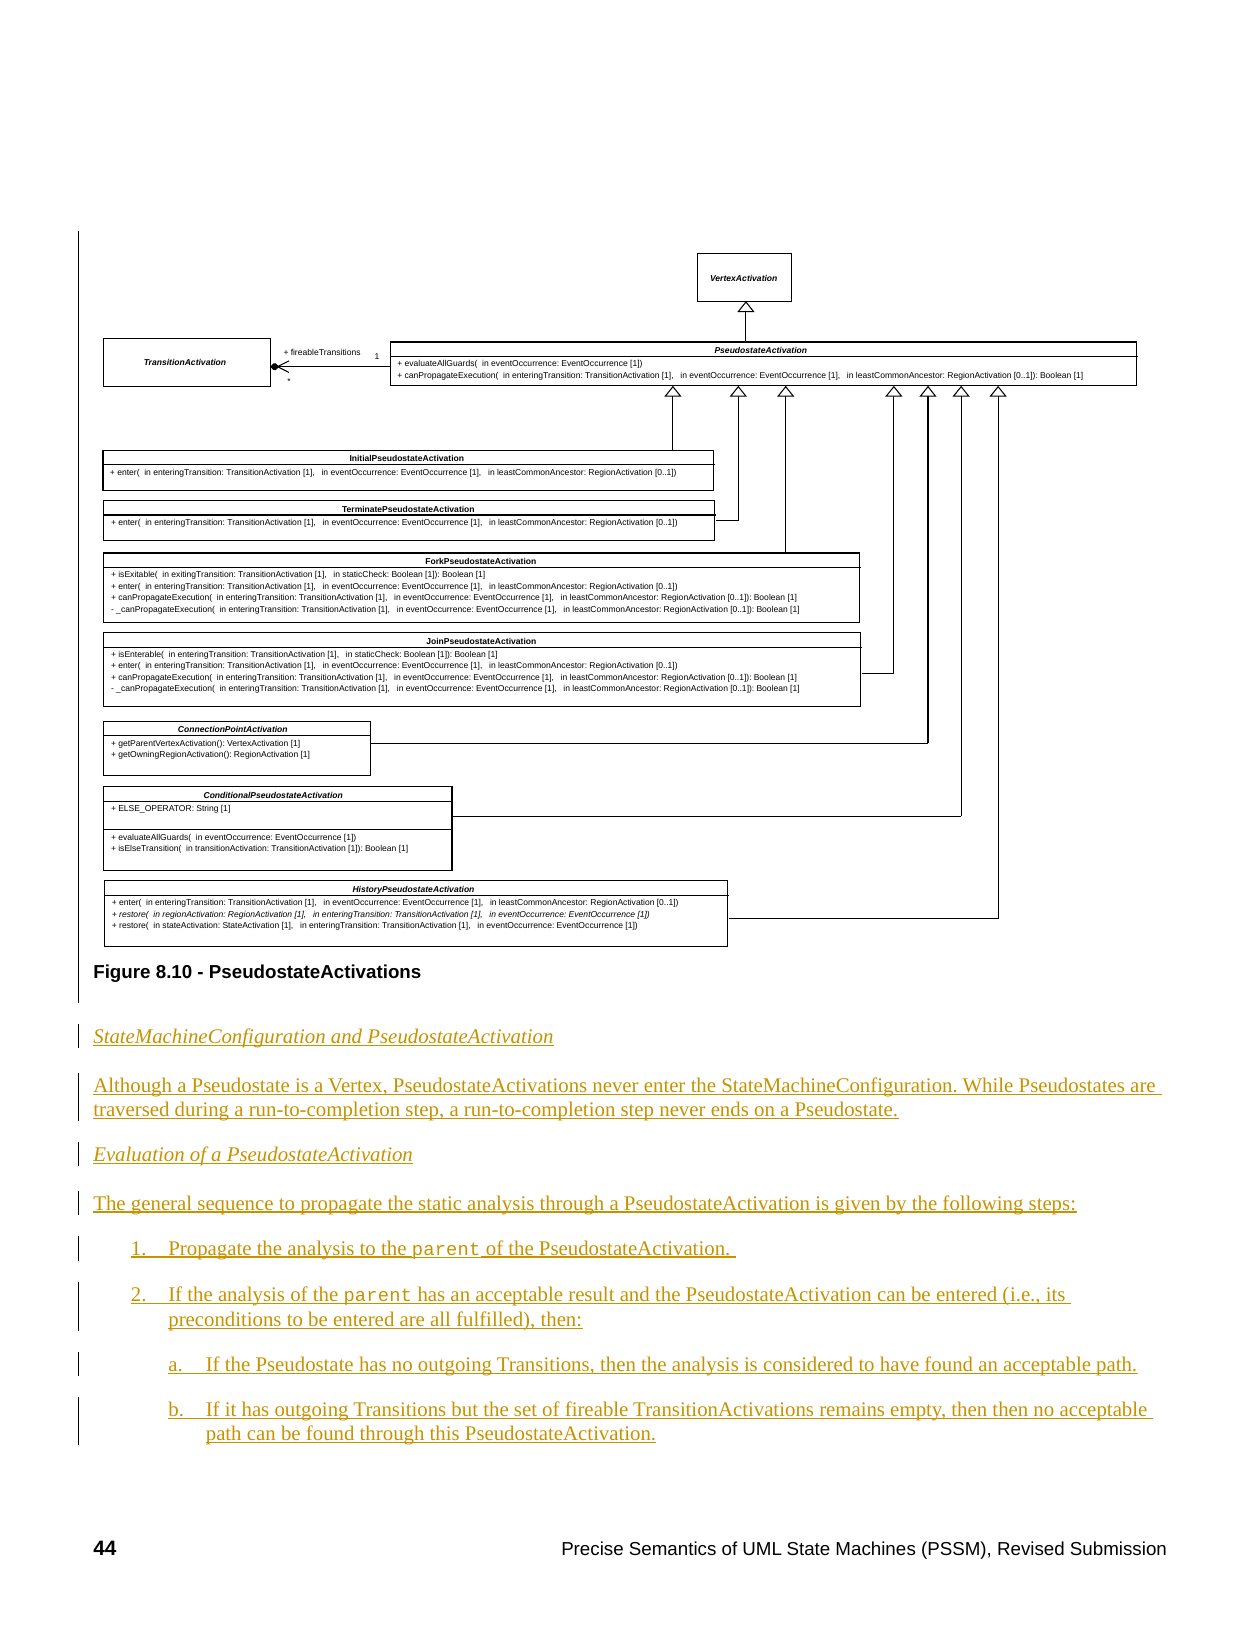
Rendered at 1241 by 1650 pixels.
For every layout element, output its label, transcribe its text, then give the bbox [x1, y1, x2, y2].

list If the analysis of the parent has an acceptable result and the PseudostateActivation can be entered (i.e., its preconditions to be entered are all fulfilled), then: [131, 1282, 1164, 1331]
text Figure 8.10 - PseudostateActivations [93, 243, 1147, 982]
text Although a Pseudostate is a Vertex, PseudostateActivations never enter the StateMachineConfiguration. While Pseudostates are traversed during a run-to-completion step, a run-to-completion step never ends on a Pseudostate. [93, 1073, 1164, 1121]
list If it has outgoing Transitions but the set of fireable TransitionActivations remains empty, then then no acceptable path can be found through this PseudostateActivation. [168, 1397, 1164, 1445]
subtitle Evaluation of a PseudostateActivation [93, 1142, 1164, 1166]
text The general sequence to propagate the static analysis through a PseudostateActivation is given by the following steps: [93, 1191, 1164, 1215]
list Propagate the analysis to the parent of the PseudostateActivation. [131, 1236, 1164, 1261]
list If the Pseudostate has no outgoing Transitions, then the analysis is considered to have found an acceptable path. [168, 1352, 1164, 1376]
subtitle StateMachineConfiguration and PseudostateActivation [93, 1024, 1164, 1048]
